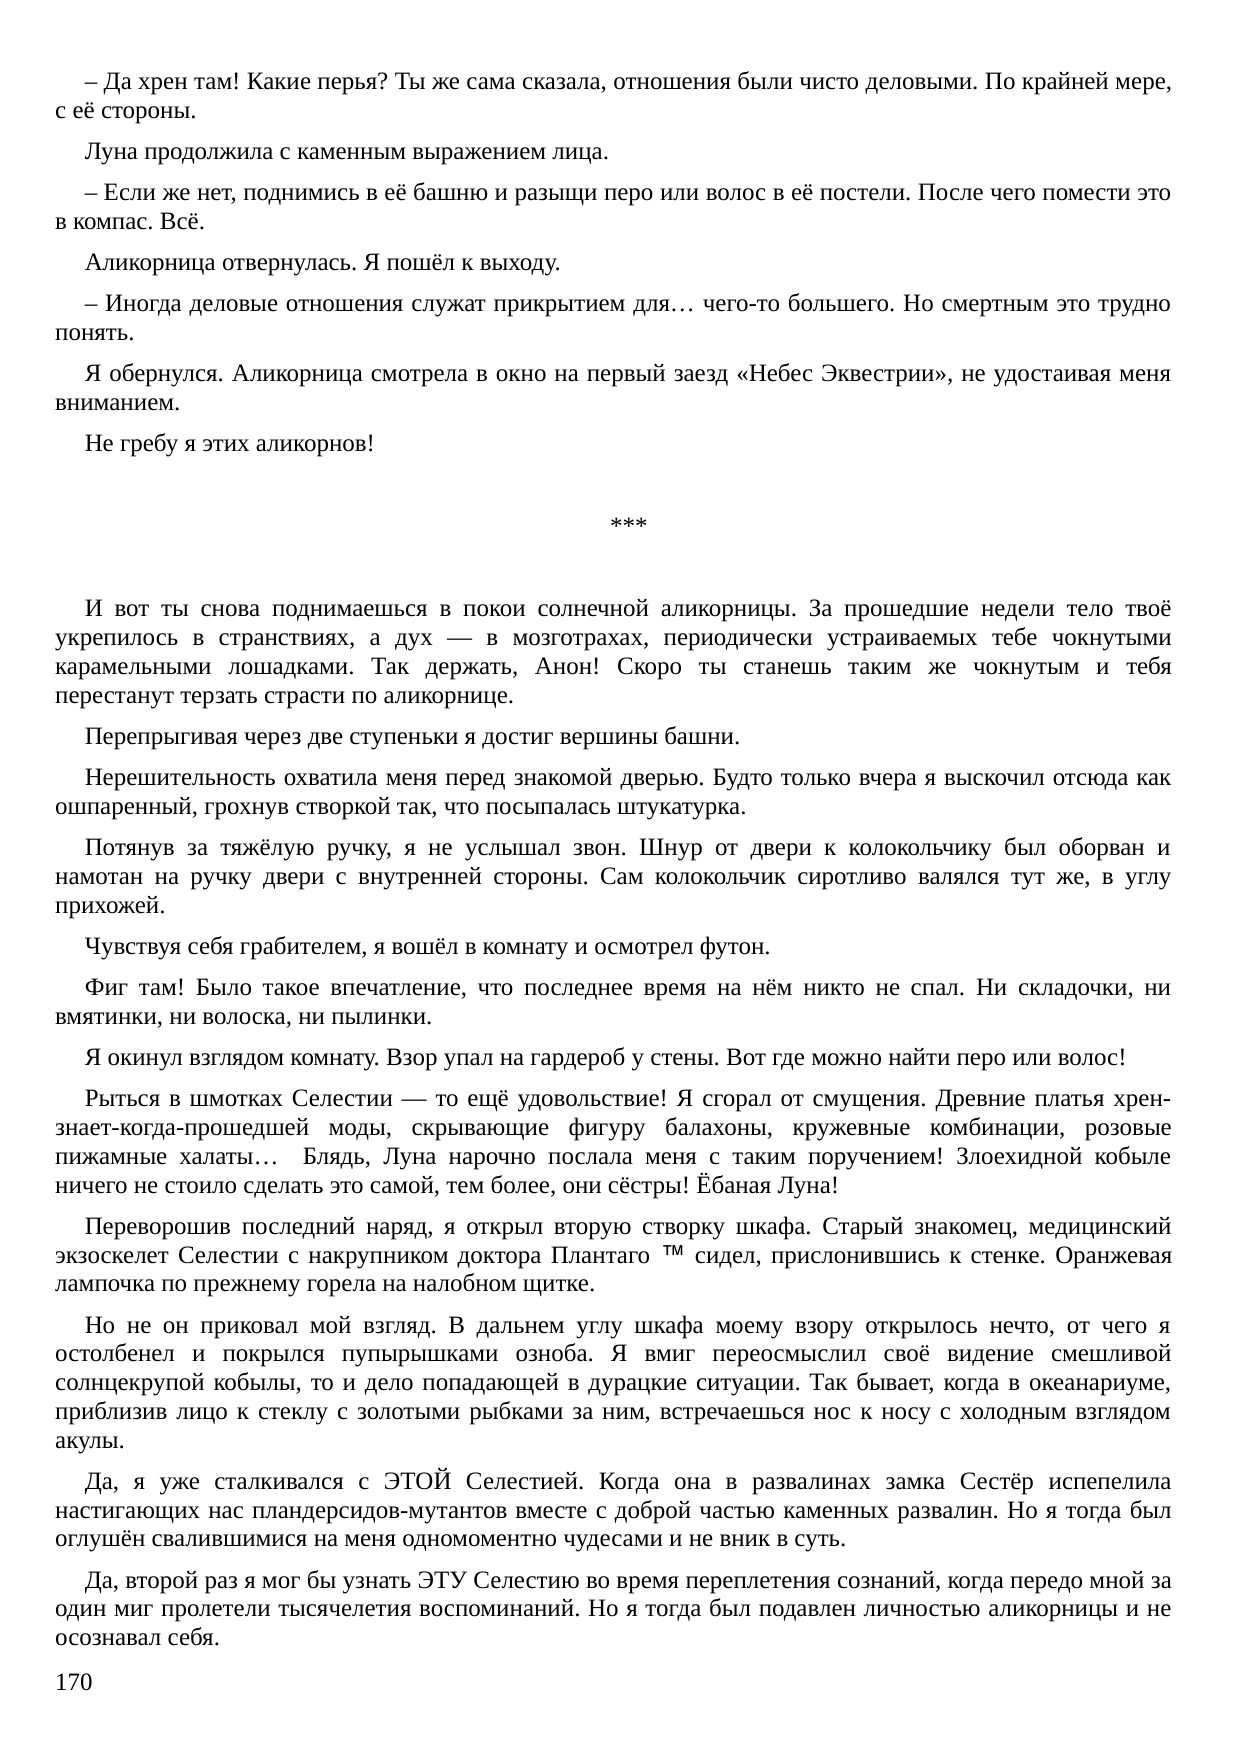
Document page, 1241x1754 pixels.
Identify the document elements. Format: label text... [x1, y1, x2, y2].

text Потянув за тяжёлую ручку, я не услышал звон. Шнур от двери к колокольчику был оборван и намотан на ручку двери с внутренней стороны. Сам колокольчик сиротливо валялся тут же, в углу прихожей. [55, 832, 1173, 918]
text – Иногда деловые отношения служат прикрытием для… чего-то большего. Но смертным это трудно понять. [55, 288, 1173, 346]
text *** [55, 511, 1173, 540]
text Нерешительность охватила меня перед знакомой дверью. Будто только вчера я выскочил отсюда как ошпаренный, грохнув створкой так, что посыпалась штукатурка. [55, 762, 1173, 820]
text Да, второй раз я мог бы узнать ЭТУ Селестию во время переплетения сознаний, когда передо мной за один миг пролетели тысячелетия воспоминаний. Но я тогда был подавлен личностью аликорницы и не осознавал себя. [55, 1565, 1173, 1651]
text Аликорница отвернулась. Я пошёл к выходу. [55, 247, 1173, 276]
text Перепрыгивая через две ступеньки я достиг вершины башни. [55, 721, 1173, 750]
text – Да хрен там! Какие перья? Ты же сама сказала, отношения были чисто деловыми. По крайней мере, с её стороны. [55, 66, 1173, 123]
text Да, я уже сталкивался с ЭТОЙ Селестией. Когда она в развалинах замка Сестёр испепелила настигающих нас пландерсидов-мутантов вместе с доброй частью каменных развалин. Но я тогда был оглушён свалившимися на меня одномоментно чудесами и не вник в суть. [55, 1466, 1173, 1552]
text Чувствуя себя грабителем, я вошёл в комнату и осмотрел футон. [55, 931, 1173, 960]
text Луна продолжила с каменным выражением лица. [55, 136, 1173, 165]
text Не гребу я этих аликорнов! [55, 428, 1173, 457]
text Но не он приковал мой взгляд. В дальнем углу шкафа моему взору открылось нечто, от чего я остолбенел и покрылся пупырышками озноба. Я вмиг переосмыслил своё видение смешливой солнцекрупой кобылы, то и дело попадающей в дурацкие ситуации. Так бывает, когда в океанариуме, приблизив лицо к стеклу с золотыми рыбками за ним, встречаешься нос к носу с холодным взглядом акулы. [55, 1310, 1173, 1453]
text Рыться в шмотках Селестии — то ещё удовольствие! Я сгорал от смущения. Древние платья хрен-знает-когда-прошедшей моды, скрывающие фигуру балахоны, кружевные комбинации, розовые пижамные халаты… Блядь, Луна нарочно послала меня с таким поручением! Злоехидной кобыле ничего не стоило сделать это самой, тем более, они сёстры! Ёбаная Луна! [55, 1083, 1173, 1198]
text Я окинул взглядом комнату. Взор упал на гардероб у стены. Вот где можно найти перо или волос! [55, 1042, 1173, 1071]
text Фиг там! Было такое впечатление, что последнее время на нём никто не спал. Ни складочки, ни вмятинки, ни волоска, ни пылинки. [55, 972, 1173, 1030]
text Я обернулся. Аликорница смотрела в окно на первый заезд «Небес Эквестрии», не удостаивая меня вниманием. [55, 358, 1173, 416]
text Переворошив последний наряд, я открыл вторую створку шкафа. Старый знакомец, медицинский экзоскелет Селестии с накрупником доктора Плантаго  сидел, прислонившись к стенке. Оранжевая лампочка по прежнему горела на налобном щитке. [55, 1211, 1173, 1297]
text И вот ты снова поднимаешься в покои солнечной аликорницы. За прошедшие недели тело твоё укрепилось в странствиях, а дух — в мозготрахах, периодически устраиваемых тебе чокнутыми карамельными лошадками. Так держать, Анон! Скоро ты станешь таким же чокнутым и тебя перестанут терзать страсти по аликорнице. [55, 593, 1173, 708]
text – Если же нет, поднимись в её башню и разыщи перо или волос в её постели. После чего помести это в компас. Всё. [55, 177, 1173, 235]
